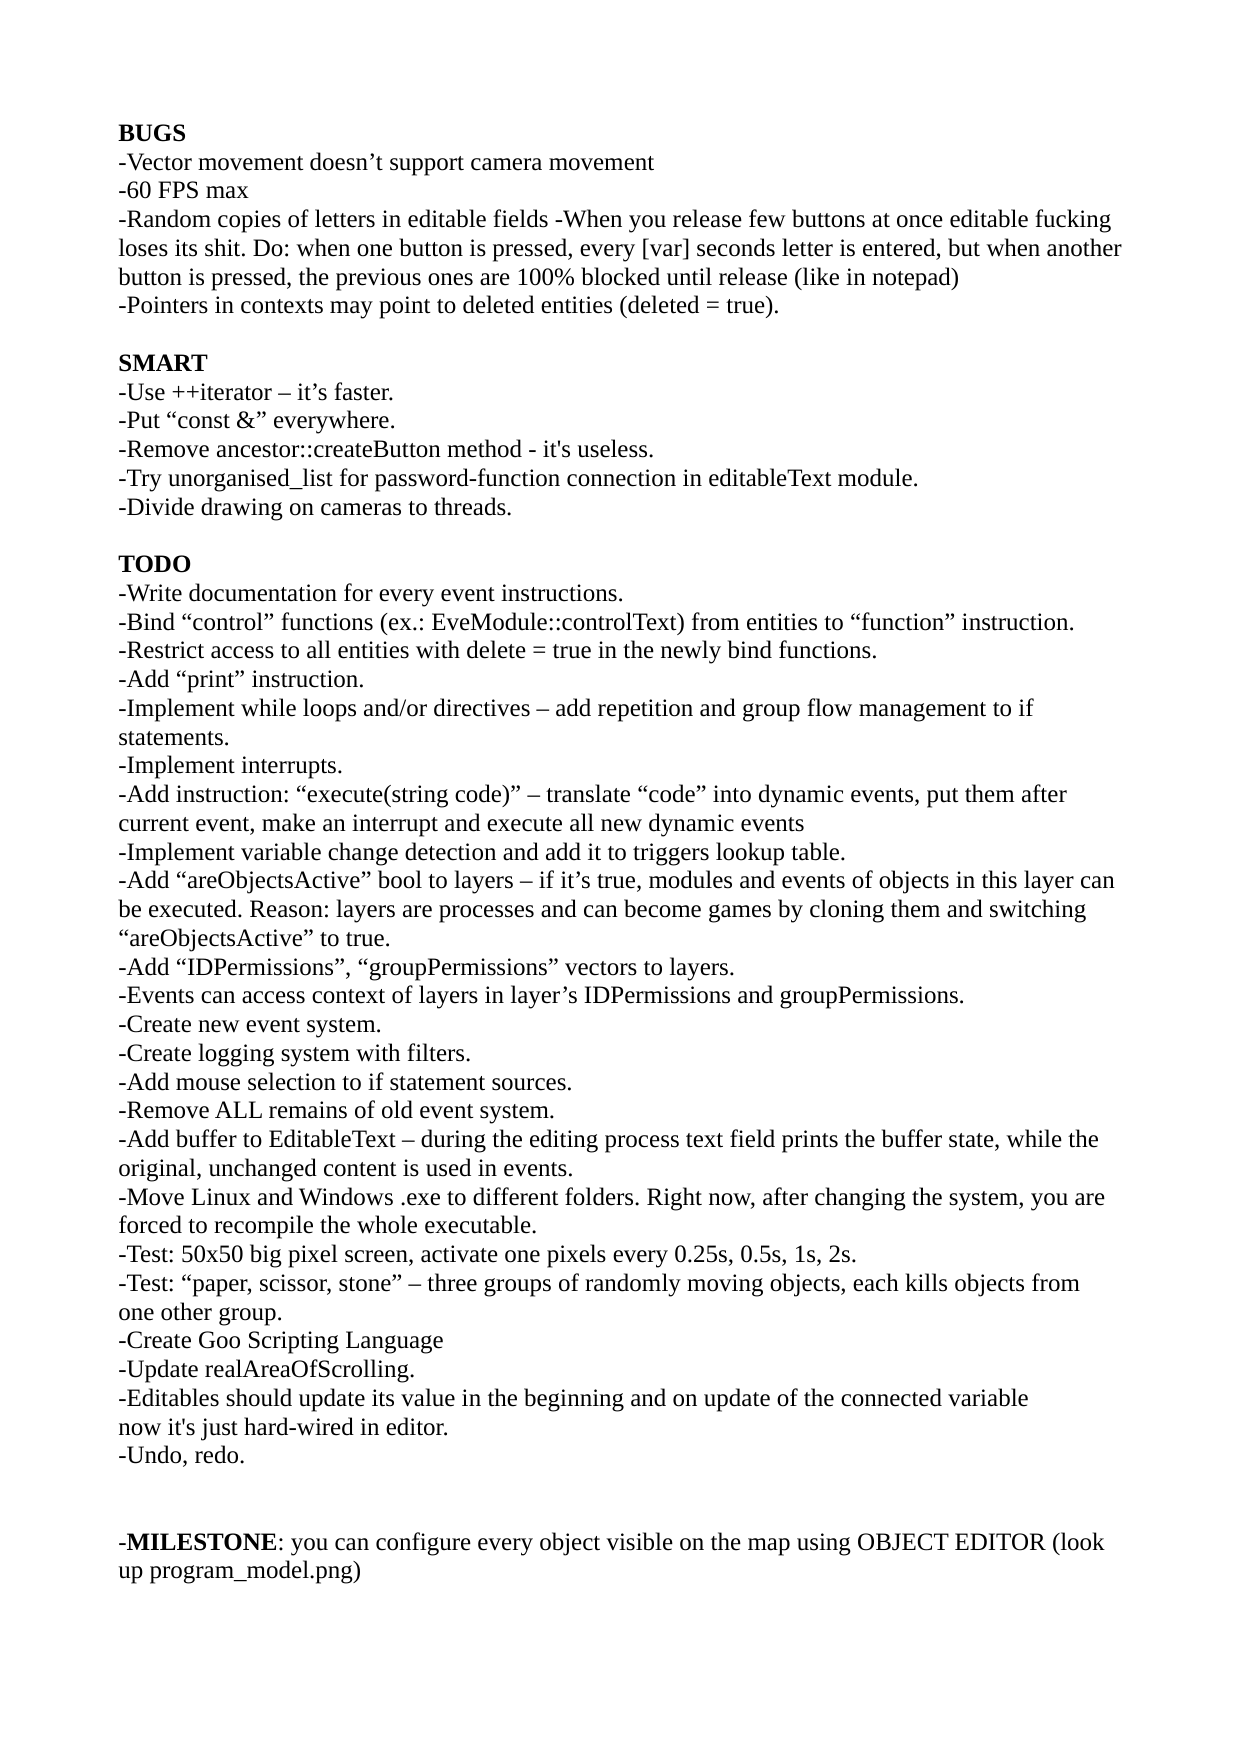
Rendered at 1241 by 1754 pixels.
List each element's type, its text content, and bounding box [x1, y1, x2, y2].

text -Try unorganised_list for password-function connection in editableText module. [118, 463, 1122, 492]
text now it's just hard-wired in editor. [118, 1412, 1122, 1441]
text -Create new event system. [118, 1009, 1122, 1038]
text -Remove ancestor::createButton method - it's useless. [118, 434, 1122, 463]
text -Add buffer to EditableText – during the editing process text field prints the buffer state, while the original, unchanged content is used in events. [118, 1124, 1122, 1182]
text -Add “areObjectsActive” bool to layers – if it’s true, modules and events of objects in this layer can be executed. Reason: layers are processes and can become games by cloning them and switching “areObjectsActive” to true. [118, 866, 1122, 952]
text -Write documentation for every event instructions. [118, 578, 1122, 607]
text -Put “const &” everywhere. [118, 406, 1122, 434]
text -MILESTONE: you can configure every object visible on the map using OBJECT EDITOR (look up program_model.png) [118, 1527, 1122, 1584]
text -Create Goo Scripting Language [118, 1326, 1122, 1354]
text -Create logging system with filters. [118, 1038, 1122, 1067]
text -Add mouse selection to if statement sources. [118, 1067, 1122, 1096]
text -Use ++iterator – it’s faster. [118, 377, 1122, 406]
text -Events can access context of layers in layer’s IDPermissions and groupPermissions. [118, 981, 1122, 1009]
text -Implement variable change detection and add it to triggers lookup table. [118, 837, 1122, 866]
text -Editables should update its value in the beginning and on update of the connected variable [118, 1383, 1122, 1412]
text -Add “IDPermissions”, “groupPermissions” vectors to layers. [118, 952, 1122, 981]
text -Remove ALL remains of old event system. [118, 1096, 1122, 1124]
text -Test: 50x50 big pixel screen, activate one pixels every 0.25s, 0.5s, 1s, 2s. [118, 1239, 1122, 1268]
text -Test: “paper, scissor, stone” – three groups of randomly moving objects, each kills objects from one other group. [118, 1268, 1122, 1326]
text -Random copies of letters in editable fields -When you release few buttons at once editable fucking loses its shit. Do: when one button is pressed, every [var] seconds letter is entered, but when another button is pressed, the previous ones are 100% blocked until release (like in notepad) [118, 204, 1122, 291]
text -Bind “control” functions (ex.: EveModule::controlText) from entities to “function” instruction. [118, 607, 1122, 636]
text -Implement while loops and/or directives – add repetition and group flow management to if statements. [118, 693, 1122, 751]
text -Pointers in contexts may point to deleted entities (deleted = true). [118, 291, 1122, 319]
text -Move Linux and Windows .exe to different folders. Right now, after changing the system, you are forced to recompile the whole executable. [118, 1182, 1122, 1239]
text -Restrict access to all entities with delete = true in the newly bind functions. [118, 636, 1122, 664]
text -Update realAreaOfScrolling. [118, 1354, 1122, 1383]
text -Vector movement doesn’t support camera movement [118, 147, 1122, 176]
text -Add instruction: “execute(string code)” – translate “code” into dynamic events, put them after current event, make an interrupt and execute all new dynamic events [118, 779, 1122, 837]
text -Implement interrupts. [118, 751, 1122, 779]
text -Add “print” instruction. [118, 664, 1122, 693]
text TODO [118, 549, 1122, 578]
text -Undo, redo. [118, 1441, 1122, 1469]
text -Divide drawing on cameras to threads. [118, 492, 1122, 521]
text BUGS [118, 118, 1122, 147]
text -60 FPS max [118, 176, 1122, 204]
text SMART [118, 348, 1122, 377]
